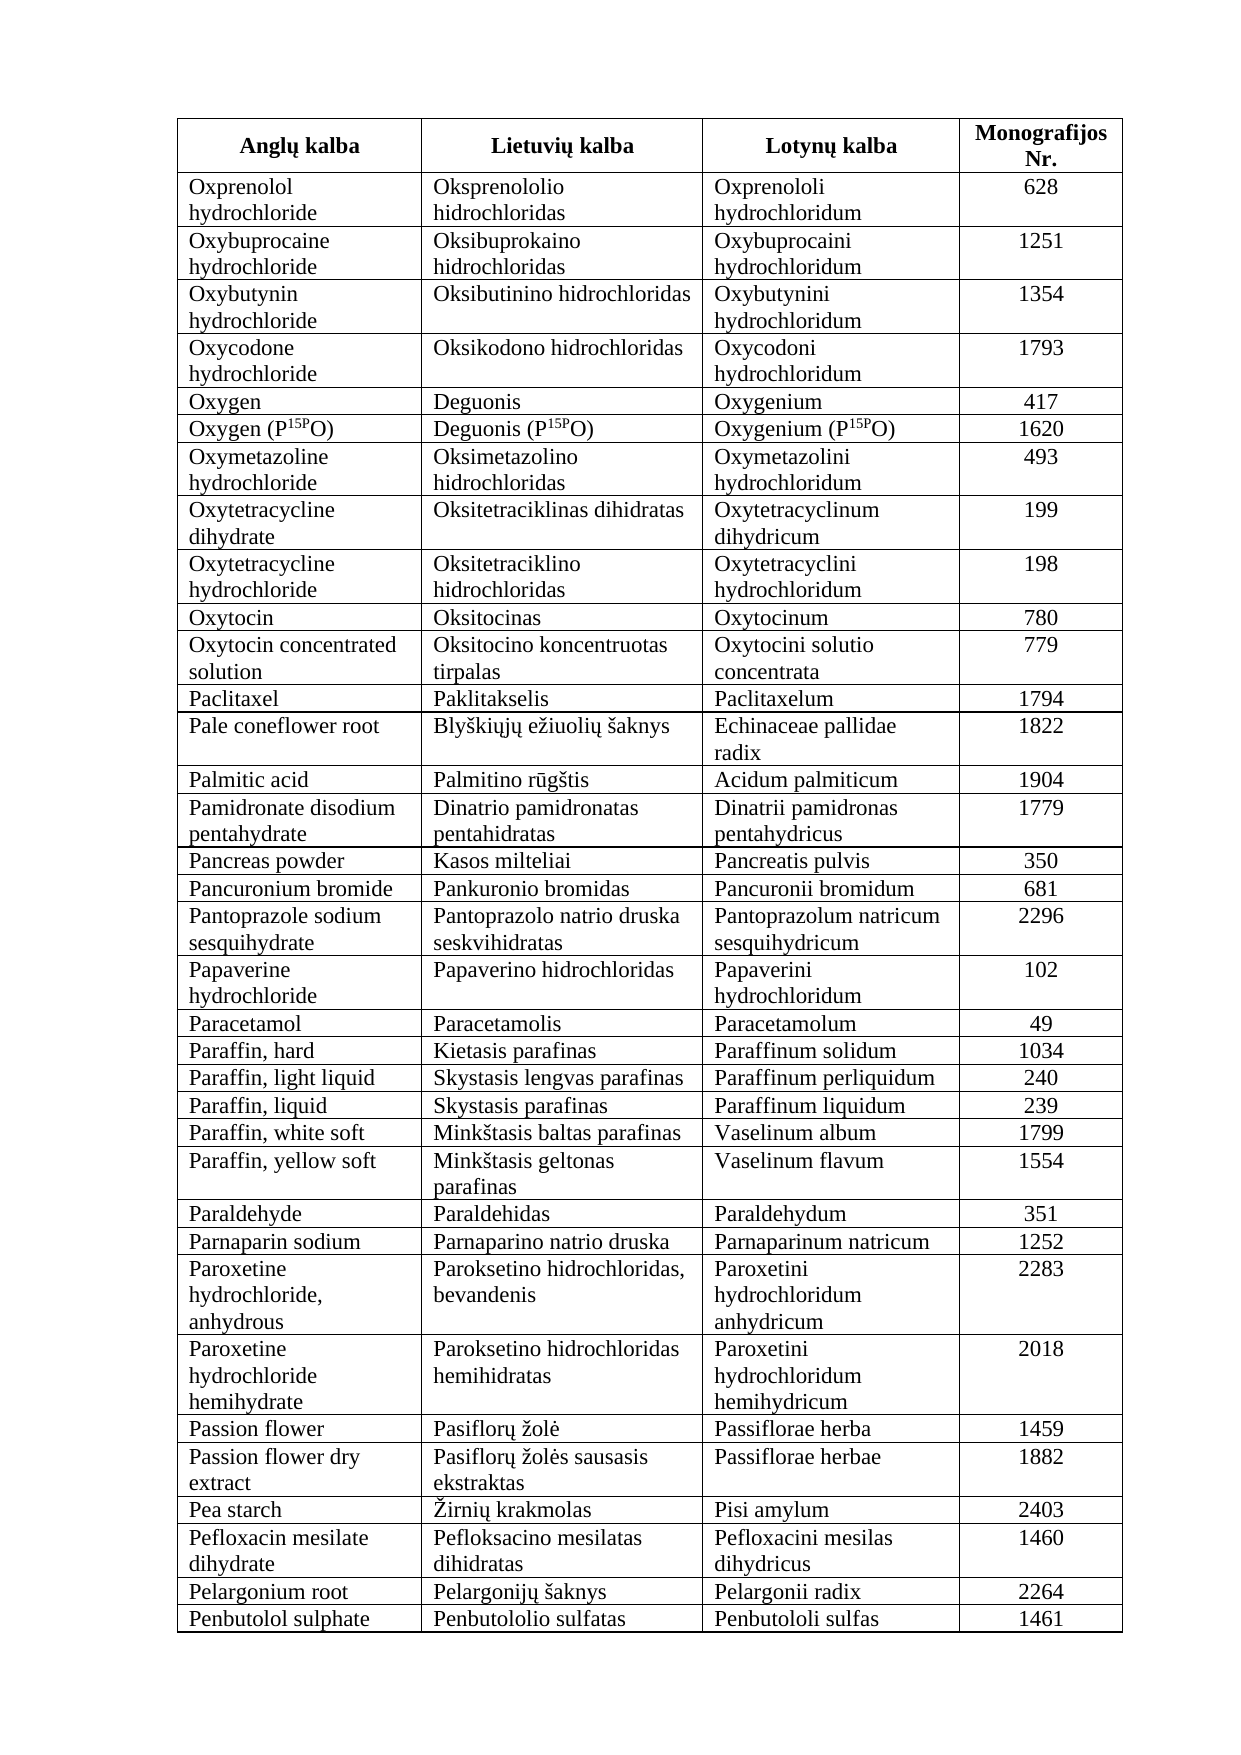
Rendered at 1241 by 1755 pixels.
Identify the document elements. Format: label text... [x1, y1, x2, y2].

table_cell Paroxetine hydrochloride hemihydrate [178, 1335, 421, 1414]
table_cell Penbutolol sulphate [178, 1605, 421, 1631]
table_cell Vaselinum flavum [703, 1147, 959, 1199]
table_cell Oxprenololi hydrochloridum [703, 173, 959, 226]
table_cell Pamidronate disodium pentahydrate [178, 794, 421, 846]
table_cell Palmitic acid [178, 766, 421, 793]
table_cell Oxprenolol hydrochloride [178, 173, 421, 226]
table_cell 1794 [960, 685, 1122, 711]
table_cell Blyškiųjų ežiuolių šaknys [422, 713, 702, 765]
table_cell Pantoprazolo natrio druska seskvihidratas [422, 902, 702, 955]
table_cell Dinatrio pamidronatas pentahidratas [422, 794, 702, 846]
table_cell 1354 [960, 280, 1122, 333]
table_cell Oxytetracyclini hydrochloridum [703, 550, 959, 603]
table_cell Oxybutynin hydrochloride [178, 280, 421, 333]
table_cell Oksprenololio hidrochloridas [422, 173, 702, 226]
table_cell Pasiflorų žolė [422, 1415, 702, 1442]
table_cell 239 [960, 1092, 1122, 1118]
table_cell Oxymetazoline hydrochloride [178, 443, 421, 495]
table_cell Žirnių krakmolas [422, 1497, 702, 1523]
table_cell Oxybutynini hydrochloridum [703, 280, 959, 333]
table_cell Paracetamolis [422, 1010, 702, 1036]
table_header Anglų kalba [178, 119, 421, 172]
table_cell 240 [960, 1065, 1122, 1091]
table_header Monografijos Nr. [960, 119, 1122, 172]
table_cell 1620 [960, 415, 1122, 442]
table_cell Minkštasis baltas parafinas [422, 1119, 702, 1146]
table_cell Paraffinum liquidum [703, 1092, 959, 1118]
table_cell 2018 [960, 1335, 1122, 1414]
table_cell Acidum palmiticum [703, 766, 959, 793]
table_cell Oksikodono hidrochloridas [422, 334, 702, 387]
table_cell Papaverino hidrochloridas [422, 956, 702, 1009]
table_cell Oxytetracyclinum dihydricum [703, 496, 959, 549]
table_cell Oxycodoni hydrochloridum [703, 334, 959, 387]
table_cell Pancreas powder [178, 848, 421, 874]
table_cell 681 [960, 875, 1122, 901]
table_cell Minkštasis geltonas parafinas [422, 1147, 702, 1199]
table_cell Oksibuprokaino hidrochloridas [422, 227, 702, 279]
table_cell Oxytocin concentrated solution [178, 631, 421, 684]
table_cell 1460 [960, 1524, 1122, 1577]
table_cell 2296 [960, 902, 1122, 955]
table_cell 779 [960, 631, 1122, 684]
table_cell 2403 [960, 1497, 1122, 1523]
table_cell Oxybuprocaini hydrochloridum [703, 227, 959, 279]
table_cell Parnaparino natrio druska [422, 1228, 702, 1254]
table_cell Paraffin, light liquid [178, 1065, 421, 1091]
table_cell Pisi amylum [703, 1497, 959, 1523]
table_cell Oxygenium (P15PO) [703, 415, 959, 442]
table_cell Paclitaxel [178, 685, 421, 711]
table_cell 198 [960, 550, 1122, 603]
table_cell 417 [960, 388, 1122, 414]
table_cell Deguonis [422, 388, 702, 414]
table_cell Paraffinum solidum [703, 1037, 959, 1063]
table_cell Deguonis (P15PO) [422, 415, 702, 442]
table_cell Paroksetino hidrochloridas, bevandenis [422, 1255, 702, 1334]
table_cell Pantoprazolum natricum sesquihydricum [703, 902, 959, 955]
table_cell Paraldehidas [422, 1200, 702, 1227]
table_cell Oksitetraciklino hidrochloridas [422, 550, 702, 603]
table_cell Vaselinum album [703, 1119, 959, 1146]
table_cell 1779 [960, 794, 1122, 846]
table_cell Oxygenium [703, 388, 959, 414]
table_cell 102 [960, 956, 1122, 1009]
table_cell Pantoprazole sodium sesquihydrate [178, 902, 421, 955]
table_cell Penbutololi sulfas [703, 1605, 959, 1631]
table_cell 493 [960, 443, 1122, 495]
table_cell 2264 [960, 1578, 1122, 1604]
table_cell Paraffin, white soft [178, 1119, 421, 1146]
table_cell Paroxetini hydrochloridum hemihydricum [703, 1335, 959, 1414]
table_cell Parnaparin sodium [178, 1228, 421, 1254]
table_cell Pankuronio bromidas [422, 875, 702, 901]
table_cell Pancreatis pulvis [703, 848, 959, 874]
table_cell Paracetamolum [703, 1010, 959, 1036]
table_cell 1904 [960, 766, 1122, 793]
table_cell Passiflorae herba [703, 1415, 959, 1442]
table_cell Pancuronii bromidum [703, 875, 959, 901]
table_cell 1461 [960, 1605, 1122, 1631]
table_cell Paroksetino hidrochloridas hemihidratas [422, 1335, 702, 1414]
table_cell Kasos milteliai [422, 848, 702, 874]
table_cell Oxygen (P15PO) [178, 415, 421, 442]
table_cell Oxycodone hydrochloride [178, 334, 421, 387]
table_cell Oxytocin [178, 604, 421, 630]
table_cell Oksitocinas [422, 604, 702, 630]
table_cell 1793 [960, 334, 1122, 387]
table_cell Papaverine hydrochloride [178, 956, 421, 1009]
table_cell 1252 [960, 1228, 1122, 1254]
table_cell Pea starch [178, 1497, 421, 1523]
table_cell Paraldehyde [178, 1200, 421, 1227]
table_cell Paklitakselis [422, 685, 702, 711]
table_cell Oxytocinum [703, 604, 959, 630]
table_cell Oksitetraciklinas dihidratas [422, 496, 702, 549]
table_cell Dinatrii pamidronas pentahydricus [703, 794, 959, 846]
table_cell 2283 [960, 1255, 1122, 1334]
table_cell 1459 [960, 1415, 1122, 1442]
table_cell Papaverini hydrochloridum [703, 956, 959, 1009]
table_cell Penbutololio sulfatas [422, 1605, 702, 1631]
table_cell Passiflorae herbae [703, 1443, 959, 1496]
table_cell Pale coneflower root [178, 713, 421, 765]
table_cell Paraffin, yellow soft [178, 1147, 421, 1199]
table_header Lotynų kalba [703, 119, 959, 172]
table_cell Pefloksacino mesilatas dihidratas [422, 1524, 702, 1577]
table_header Lietuvių kalba [422, 119, 702, 172]
table_cell Kietasis parafinas [422, 1037, 702, 1063]
table_cell 351 [960, 1200, 1122, 1227]
table_cell Pancuronium bromide [178, 875, 421, 901]
table_cell 1822 [960, 713, 1122, 765]
table_cell Skystasis parafinas [422, 1092, 702, 1118]
table_cell 1034 [960, 1037, 1122, 1063]
table_cell Paraffin, hard [178, 1037, 421, 1063]
table_cell Skystasis lengvas parafinas [422, 1065, 702, 1091]
table_cell Oxytocini solutio concentrata [703, 631, 959, 684]
table_cell Paroxetini hydrochloridum anhydricum [703, 1255, 959, 1334]
table_cell Oxybuprocaine hydrochloride [178, 227, 421, 279]
table_cell 1799 [960, 1119, 1122, 1146]
table_cell Oksibutinino hidrochloridas [422, 280, 702, 333]
table_cell Paclitaxelum [703, 685, 959, 711]
table_cell Oksitocino koncentruotas tirpalas [422, 631, 702, 684]
table_cell Oxygen [178, 388, 421, 414]
table_cell Pelargonijų šaknys [422, 1578, 702, 1604]
table_cell Oxytetracycline hydrochloride [178, 550, 421, 603]
table_cell Pefloxacin mesilate dihydrate [178, 1524, 421, 1577]
table_cell Oxytetracycline dihydrate [178, 496, 421, 549]
table_cell Paraffinum perliquidum [703, 1065, 959, 1091]
table_cell Paroxetine hydrochloride, anhydrous [178, 1255, 421, 1334]
table_cell Pelargonii radix [703, 1578, 959, 1604]
table_cell 49 [960, 1010, 1122, 1036]
table_cell Palmitino rūgštis [422, 766, 702, 793]
table_cell Paracetamol [178, 1010, 421, 1036]
table_cell Pasiflorų žolės sausasis ekstraktas [422, 1443, 702, 1496]
table_cell Oxymetazolini hydrochloridum [703, 443, 959, 495]
table_cell 1882 [960, 1443, 1122, 1496]
table_cell 1251 [960, 227, 1122, 279]
table_cell Parnaparinum natricum [703, 1228, 959, 1254]
table_cell Paraffin, liquid [178, 1092, 421, 1118]
table_cell 199 [960, 496, 1122, 549]
table_cell Pefloxacini mesilas dihydricus [703, 1524, 959, 1577]
table_cell 628 [960, 173, 1122, 226]
table_cell Oksimetazolino hidrochloridas [422, 443, 702, 495]
table_cell 780 [960, 604, 1122, 630]
table_cell Pelargonium root [178, 1578, 421, 1604]
table_cell Passion flower dry extract [178, 1443, 421, 1496]
table_cell Passion flower [178, 1415, 421, 1442]
table_cell Paraldehydum [703, 1200, 959, 1227]
table_cell Echinaceae pallidae radix [703, 713, 959, 765]
table_cell 1554 [960, 1147, 1122, 1199]
table_cell 350 [960, 848, 1122, 874]
